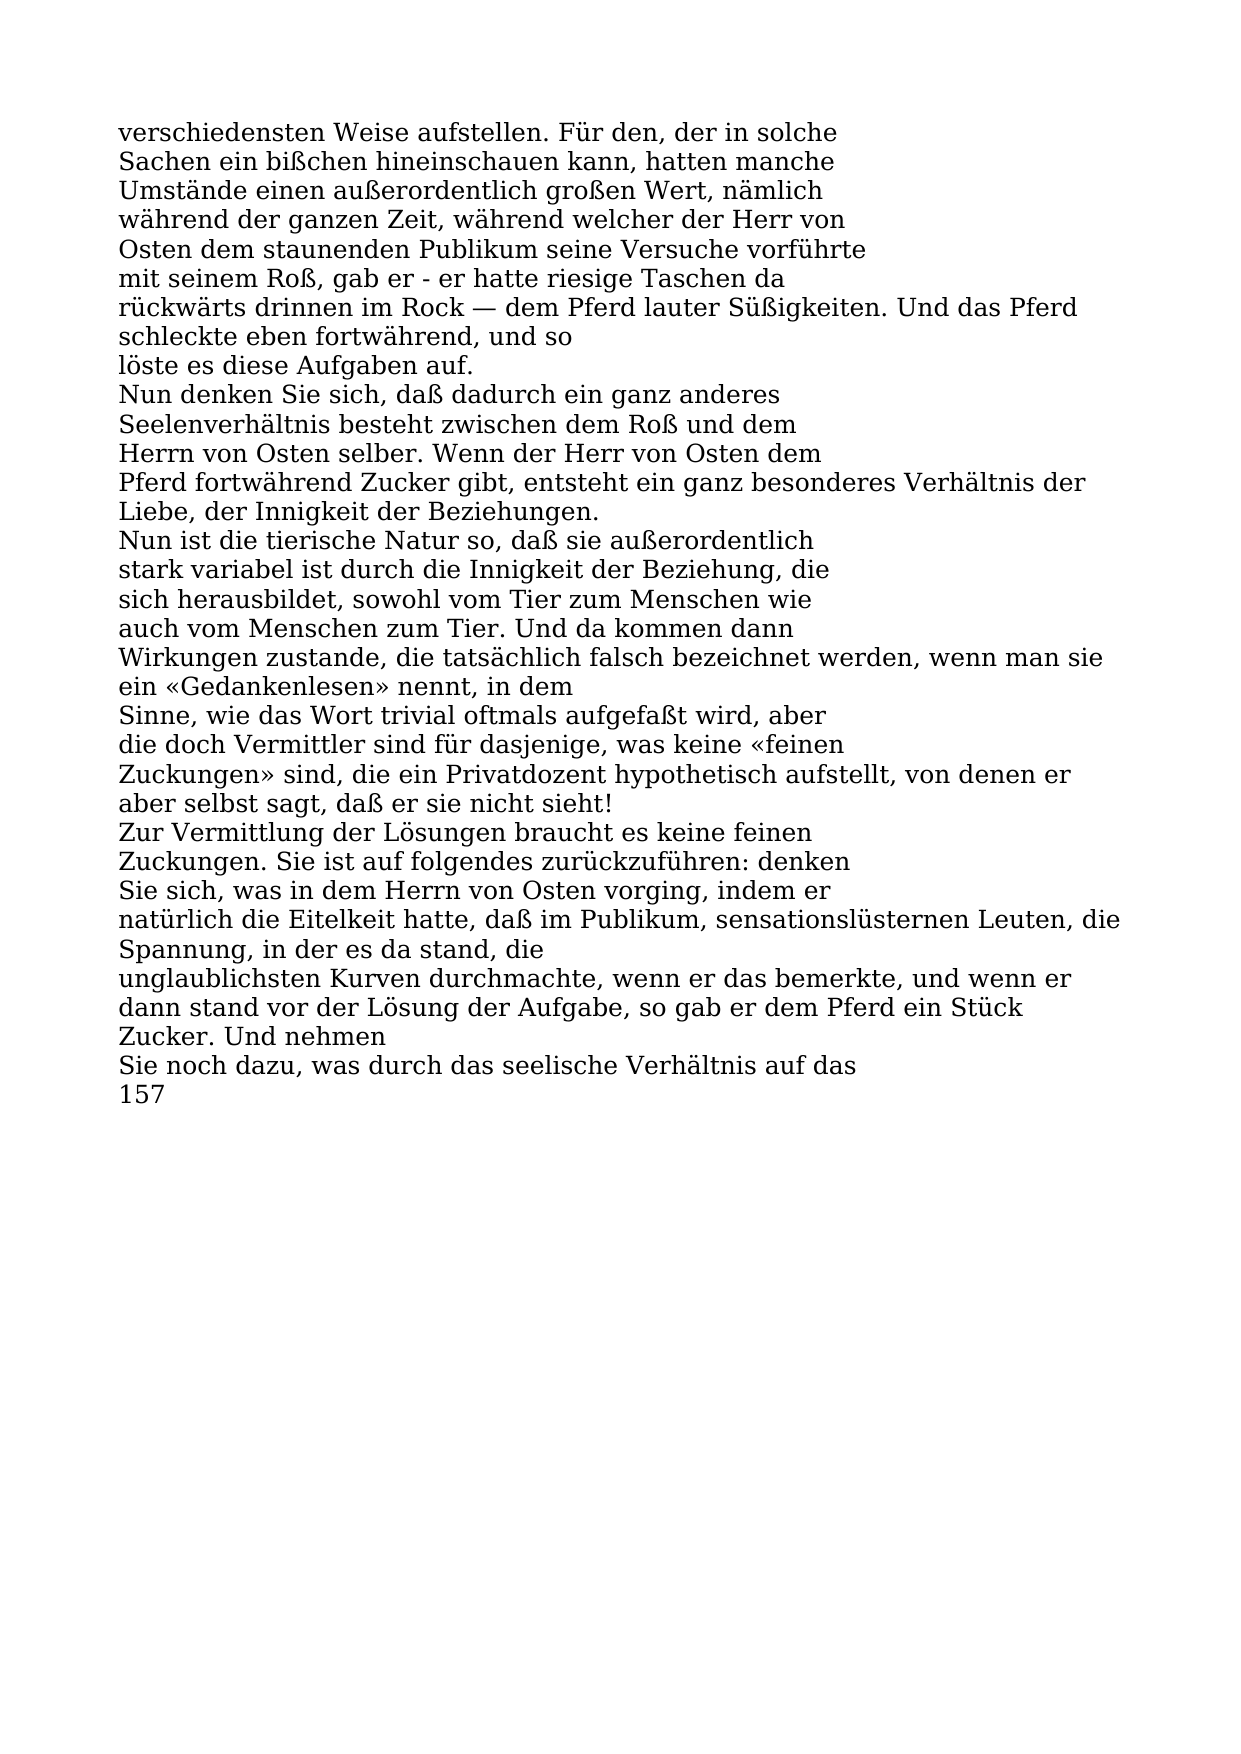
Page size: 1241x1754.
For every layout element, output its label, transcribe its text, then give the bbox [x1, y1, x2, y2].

text Nun denken Sie sich, daß dadurch ein ganz anderes [118, 381, 1122, 410]
text 157 [118, 1081, 1122, 1110]
text sich herausbildet, sowohl vom Tier zum Menschen wie [118, 585, 1122, 614]
text Sinne, wie das Wort trivial oftmals aufgefaßt wird, aber [118, 701, 1122, 731]
text Sie sich, was in dem Herrn von Osten vorging, indem er [118, 876, 1122, 906]
text Seelenverhältnis besteht zwischen dem Roß und dem [118, 410, 1122, 439]
text Wirkungen zustande, die tatsächlich falsch bezeichnet werden, wenn man sie ein «Gedankenlesen» nennt, in dem [118, 643, 1122, 701]
text Umstände einen außerordentlich großen Wert, nämlich [118, 176, 1122, 206]
text Osten dem staunenden Publikum seine Versuche vorführte [118, 235, 1122, 264]
text löste es diese Aufgaben auf. [118, 351, 1122, 381]
text verschiedensten Weise aufstellen. Für den, der in solche [118, 118, 1122, 147]
text Sachen ein bißchen hineinschauen kann, hatten manche [118, 147, 1122, 176]
text Nun ist die tierische Natur so, daß sie außerordentlich [118, 526, 1122, 556]
text während der ganzen Zeit, während welcher der Herr von [118, 206, 1122, 235]
text Zur Vermittlung der Lösungen braucht es keine feinen [118, 818, 1122, 847]
text mit seinem Roß, gab er - er hatte riesige Taschen da [118, 264, 1122, 293]
text auch vom Menschen zum Tier. Und da kommen dann [118, 614, 1122, 643]
text stark variabel ist durch die Innigkeit der Beziehung, die [118, 556, 1122, 585]
text Herrn von Osten selber. Wenn der Herr von Osten dem [118, 439, 1122, 468]
text Zuckungen. Sie ist auf folgendes zurückzuführen: denken [118, 847, 1122, 876]
text Sie noch dazu, was durch das seelische Verhältnis auf das [118, 1051, 1122, 1081]
text die doch Vermittler sind für dasjenige, was keine «feinen [118, 731, 1122, 760]
text rückwärts drinnen im Rock — dem Pferd lauter Süßigkeiten. Und das Pferd schleckte eben fortwährend, und so [118, 293, 1122, 351]
text unglaublichsten Kurven durchmachte, wenn er das bemerkte, und wenn er dann stand vor der Lösung der Aufgabe, so gab er dem Pferd ein Stück Zucker. Und nehmen [118, 964, 1122, 1051]
text Zuckungen» sind, die ein Privatdozent hypothetisch aufstellt, von denen er aber selbst sagt, daß er sie nicht sieht! [118, 760, 1122, 818]
text Pferd fortwährend Zucker gibt, entsteht ein ganz besonderes Verhältnis der Liebe, der Innigkeit der Beziehungen. [118, 468, 1122, 526]
text natürlich die Eitelkeit hatte, daß im Publikum, sensationslüsternen Leuten, die Spannung, in der es da stand, die [118, 906, 1122, 964]
